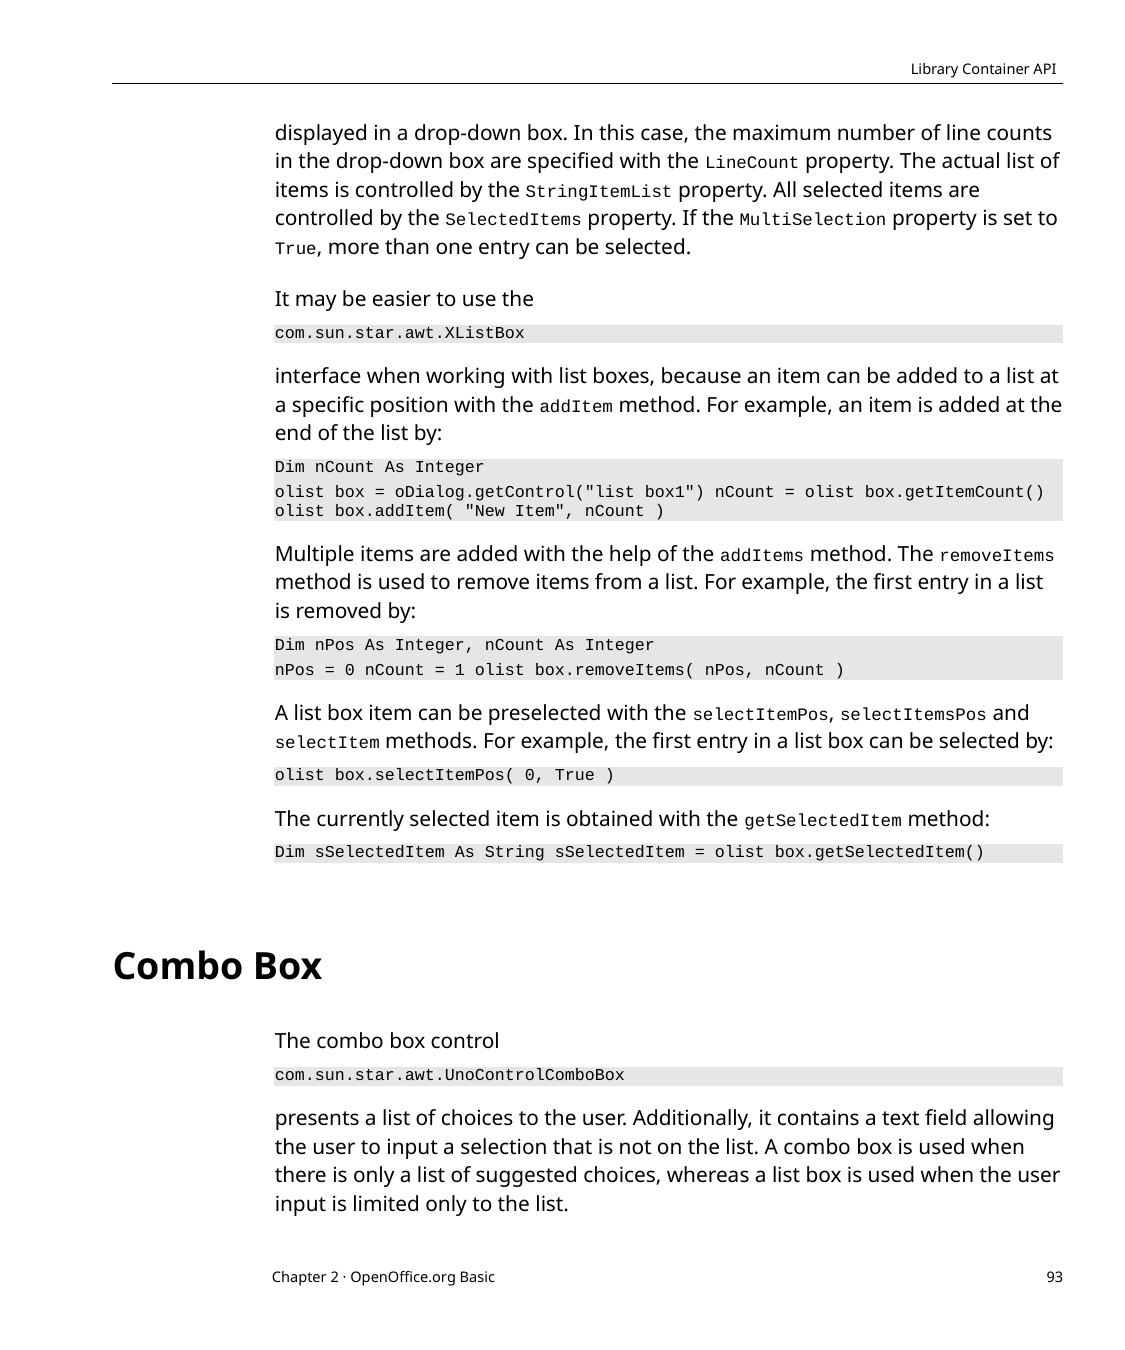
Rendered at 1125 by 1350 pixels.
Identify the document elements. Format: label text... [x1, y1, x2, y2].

text com.sun.star.awt.XListBox [274, 325, 1063, 343]
text Multiple items are added with the help of the addItems method. The removeItems method is used to remove items from a list. For example, the first entry in a list is removed by: [274, 539, 1063, 624]
text com.sun.star.awt.UnoControlComboBox [274, 1067, 1063, 1086]
text interface when working with list boxes, because an item can be added to a list at a specific position with the addItem method. For example, an item is added at the end of the list by: [274, 361, 1063, 447]
text olist box = oDialog.getControl("list box1") nCount = olist box.getItemCount() olist box.addItem( "New Item", nCount ) [274, 483, 1063, 521]
text It may be easier to use the [274, 284, 1063, 313]
text Dim nPos As Integer, nCount As Integer [274, 636, 1063, 655]
text nPos = 0 nCount = 1 olist box.removeItems( nPos, nCount ) [274, 661, 1063, 680]
text The combo box control [274, 1026, 1063, 1055]
text presents a list of choices to the user. Additionally, it contains a text field allowing the user to input a selection that is not on the list. A combo box is used when there is only a list of suggested choices, whereas a list box is used when the user input is limited only to the list. [274, 1103, 1063, 1217]
text Dim nCount As Integer [274, 459, 1063, 478]
subtitle Combo Box [112, 940, 1063, 991]
text Dim sSelectedItem As String sSelectedItem = olist box.getSelectedItem() [274, 844, 1063, 863]
text displayed in a drop-down box. In this case, the maximum number of line counts in the drop-down box are specified with the LineCount property. The actual list of items is controlled by the StringItemList property. All selected items are controlled by the SelectedItems property. If the MultiSelection property is set to True, more than one entry can be selected. [274, 118, 1063, 260]
text A list box item can be preselected with the selectItemPos, selectItemsPos and selectItem methods. For example, the first entry in a list box can be selected by: [274, 698, 1063, 755]
text The currently selected item is obtained with the getSelectedItem method: [274, 804, 1063, 832]
text olist box.selectItemPos( 0, True ) [274, 767, 1063, 786]
